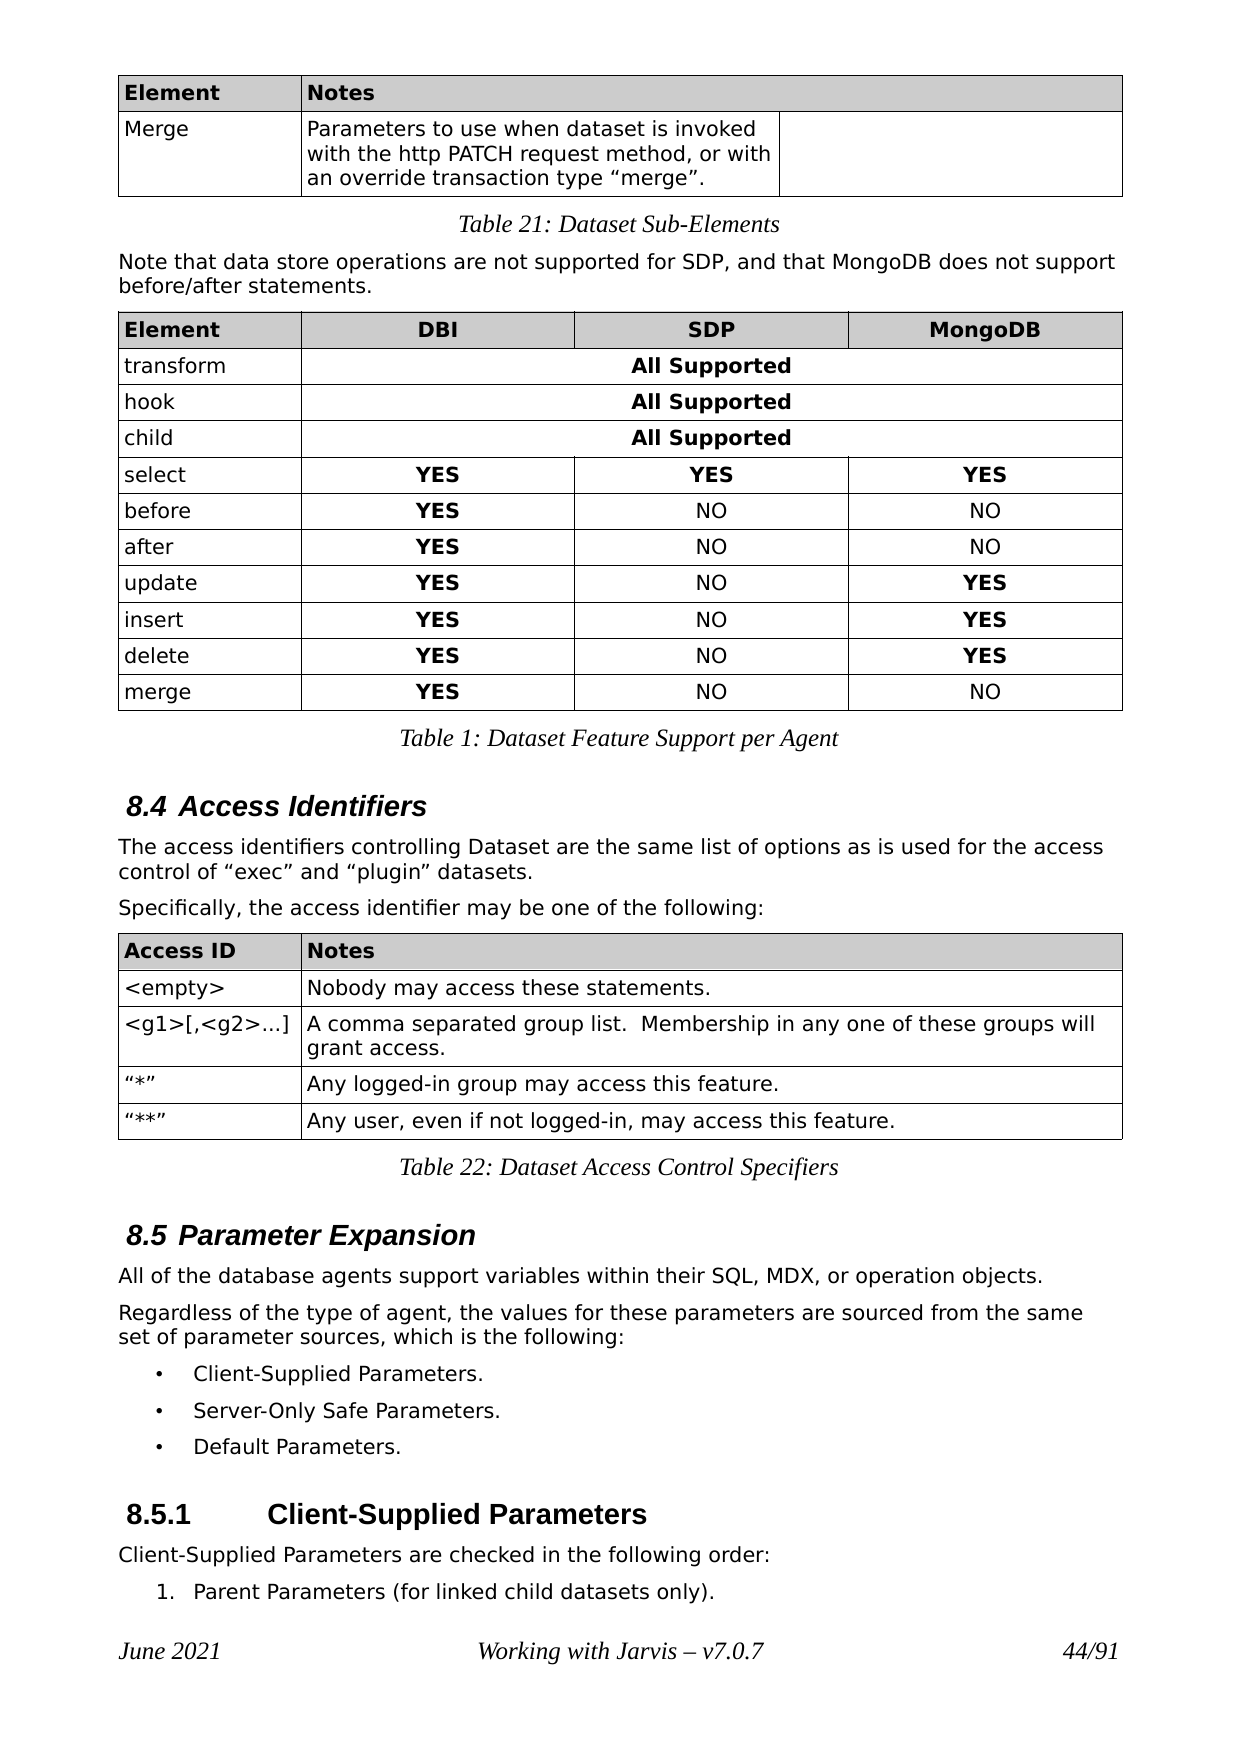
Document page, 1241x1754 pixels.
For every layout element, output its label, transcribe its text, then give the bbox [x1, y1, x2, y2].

table_cell transform [119, 349, 301, 384]
table_header Element [119, 76, 301, 111]
table_cell All Supported [302, 385, 1122, 420]
list Client-Supplied Parameters. [156, 1362, 1122, 1386]
table_cell update [119, 566, 301, 601]
subtitle Client-Supplied Parameters [118, 1497, 1122, 1531]
table_cell NO [575, 639, 848, 674]
table_cell Merge [119, 112, 301, 196]
table_cell merge [119, 675, 301, 710]
table_cell NO [849, 530, 1122, 565]
table_cell YES [302, 530, 574, 565]
text Client-Supplied Parameters are checked in the following order: [118, 1543, 1122, 1567]
table_cell YES [849, 458, 1122, 493]
table_cell All Supported [302, 421, 1122, 456]
list Default Parameters. [156, 1435, 1122, 1460]
table_cell <g1>[,<g2>...] [119, 1007, 301, 1066]
table_cell YES [302, 639, 574, 674]
table_header Notes [302, 934, 1122, 969]
table_header SDP [575, 313, 848, 348]
table_header Access ID [119, 934, 301, 969]
table_cell hook [119, 385, 301, 420]
text The access identifiers controlling Dataset are the same list of options as is used for the access control of “exec” and “plugin” datasets. [118, 835, 1122, 884]
table_cell child [119, 421, 301, 456]
table_cell select [119, 458, 301, 493]
table_cell NO [849, 675, 1122, 710]
subtitle Access Identifiers [118, 789, 1122, 823]
table_cell NO [575, 566, 848, 601]
text Note that data store operations are not supported for SDP, and that MongoDB does not support before/after statements. [118, 250, 1122, 299]
table_cell <empty> [119, 971, 301, 1006]
table_cell Any logged-in group may access this feature. [302, 1067, 1122, 1102]
table_cell “*” [119, 1067, 301, 1102]
table_header Element [119, 313, 301, 348]
table_cell YES [302, 566, 574, 601]
text Table 21: Dataset Sub-Elements [118, 209, 1122, 238]
text Table 1: Dataset Feature Support per Agent [118, 723, 1122, 752]
table_cell A comma separated group list. Membership in any one of these groups will grant access. [302, 1007, 1122, 1066]
table_cell Any user, even if not logged-in, may access this feature. [302, 1104, 1122, 1139]
table_cell Parameters to use when dataset is invoked with the http PATCH request method, or with an override transaction type “merge”. [302, 112, 779, 196]
table_cell after [119, 530, 301, 565]
table_cell NO [575, 675, 848, 710]
table_cell Nobody may access these statements. [302, 971, 1122, 1006]
table_cell NO [575, 494, 848, 529]
table_cell NO [849, 494, 1122, 529]
text All of the database agents support variables within their SQL, MDX, or operation objects. [118, 1264, 1122, 1288]
text Regardless of the type of agent, the values for these parameters are sourced from the same set of parameter sources, which is the following: [118, 1301, 1122, 1349]
table_cell NO [575, 603, 848, 638]
table_cell before [119, 494, 301, 529]
subtitle Parameter Expansion [118, 1218, 1122, 1252]
text Table 22: Dataset Access Control Specifiers [118, 1152, 1122, 1181]
table_cell YES [849, 566, 1122, 601]
table_cell “**” [119, 1104, 301, 1139]
table_header MongoDB [849, 313, 1122, 348]
table_cell NO [575, 530, 848, 565]
table_cell YES [849, 603, 1122, 638]
table_header DBI [302, 313, 574, 348]
table_header Notes [302, 76, 1122, 111]
list Server-Only Safe Parameters. [156, 1399, 1122, 1423]
table_cell YES [575, 458, 848, 493]
table_cell All Supported [302, 349, 1122, 384]
table_cell insert [119, 603, 301, 638]
table_cell [780, 112, 1122, 196]
table_cell YES [302, 458, 574, 493]
table_cell YES [302, 675, 574, 710]
table_cell YES [849, 639, 1122, 674]
table_cell YES [302, 494, 574, 529]
table_cell YES [302, 603, 574, 638]
text Specifically, the access identifier may be one of the following: [118, 896, 1122, 921]
table_cell delete [119, 639, 301, 674]
list Parent Parameters (for linked child datasets only). [156, 1580, 1122, 1604]
